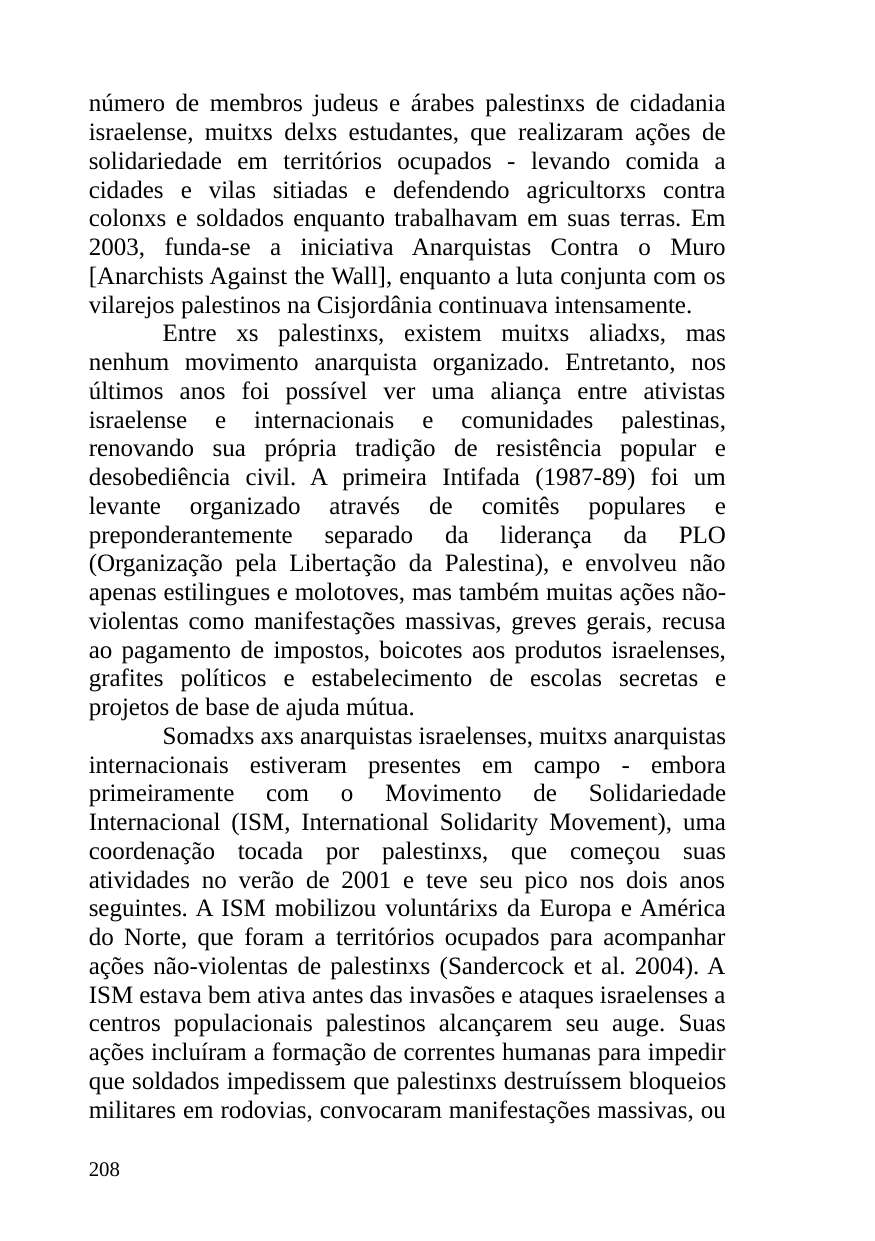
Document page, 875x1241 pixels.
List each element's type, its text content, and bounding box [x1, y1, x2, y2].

text número de membros judeus e árabes palestinxs de cidadania israelense, muitxs delxs estudantes, que realizaram ações de solidariedade em territórios ocupados - levando comida a cidades e vilas sitiadas e defendendo agricultorxs contra colonxs e soldados enquanto trabalhavam em suas terras. Em 2003, funda-se a iniciativa Anarquistas Contra o Muro [Anarchists Against the Wall], enquanto a luta conjunta com os vilarejos palestinos na Cisjordânia continuava intensamente. [88, 88, 726, 318]
text Somadxs axs anarquistas israelenses, muitxs anarquistas internacionais estiveram presentes em campo - embora primeiramente com o Movimento de Solidariedade Internacional (ISM, International Solidarity Movement), uma coordenação tocada por palestinxs, que começou suas atividades no verão de 2001 e teve seu pico nos dois anos seguintes. A ISM mobilizou voluntárixs da Europa e América do Norte, que foram a territórios ocupados para acompanhar ações não-violentas de palestinxs (Sandercock et al. 2004). A ISM estava bem ativa antes das invasões e ataques israelenses a centros populacionais palestinos alcançarem seu auge. Suas ações incluíram a formação de correntes humanas para impedir que soldados impedissem que palestinxs destruíssem bloqueios militares em rodovias, convocaram manifestações massivas, ou [88, 721, 726, 1123]
text Entre xs palestinxs, existem muitxs aliadxs, mas nenhum movimento anarquista organizado. Entretanto, nos últimos anos foi possível ver uma aliança entre ativistas israelense e internacionais e comunidades palestinas, renovando sua própria tradição de resistência popular e desobediência civil. A primeira Intifada (1987-89) foi um levante organizado através de comitês populares e preponderantemente separado da liderança da PLO (Organização pela Libertação da Palestina), e envolveu não apenas estilingues e molotoves, mas também muitas ações não-violentas como manifestações massivas, greves gerais, recusa ao pagamento de impostos, boicotes aos produtos israelenses, grafites políticos e estabelecimento de escolas secretas e projetos de base de ajuda mútua. [88, 318, 726, 721]
